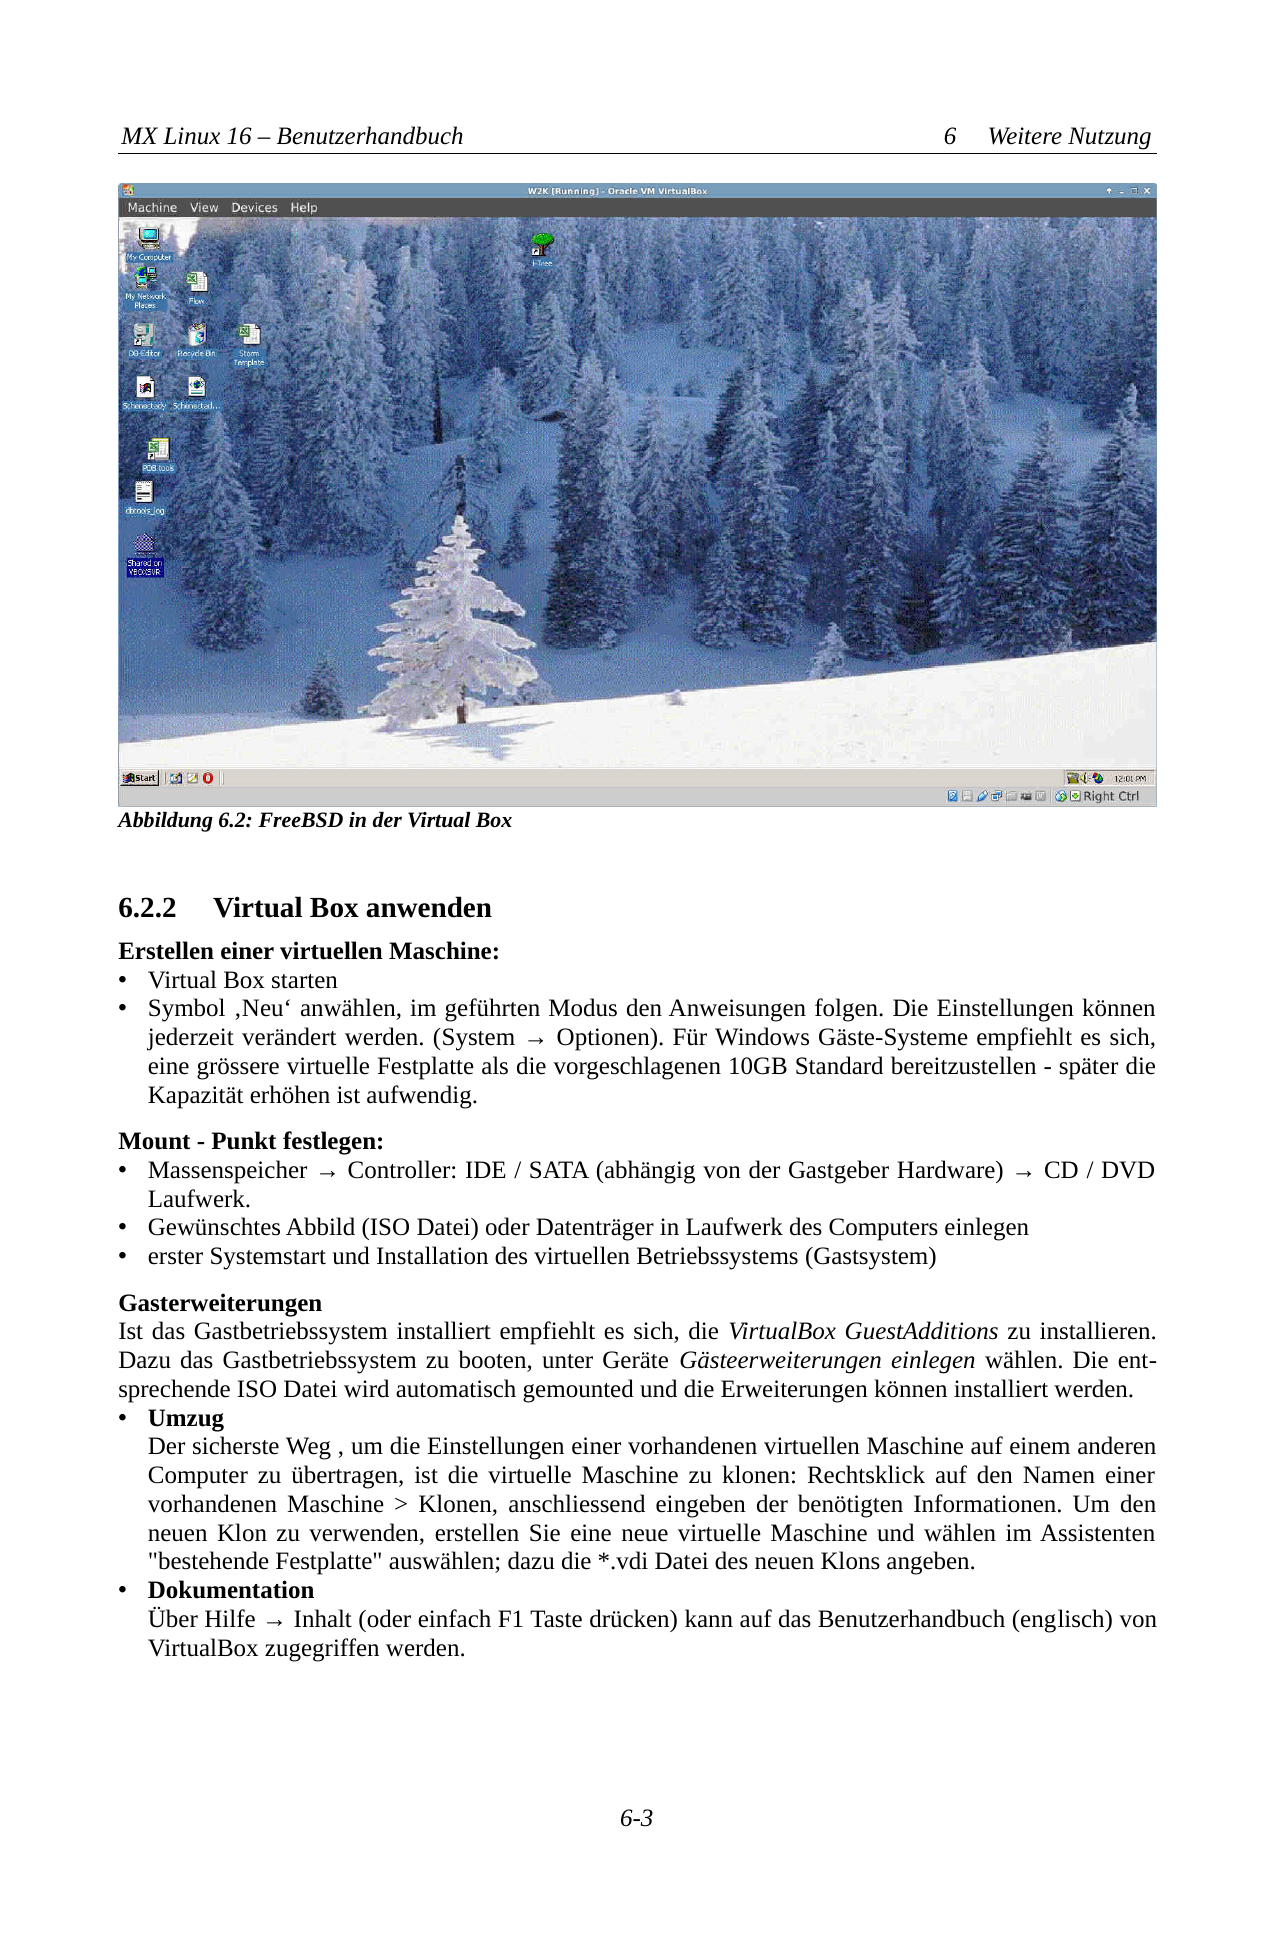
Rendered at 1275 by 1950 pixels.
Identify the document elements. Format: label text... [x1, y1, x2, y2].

text Erstellen einer virtuellen Maschine: [118, 936, 1157, 965]
list Gewünschtes Abbild (ISO Datei) oder Datenträger in Laufwerk des Computers einlegen [118, 1212, 1157, 1241]
subtitle 6.2.2 Virtual Box anwenden [118, 890, 1157, 923]
list Dokumentation Über Hilfe → Inhalt (oder einfach F1 Taste drücken) kann auf das Benutzerhandbuch (eng­lisch) von VirtualBox zugegriffen werden. [118, 1575, 1157, 1661]
list Virtual Box starten [118, 965, 1157, 993]
list Symbol ‚Neu‘ anwählen, im geführten Modus den Anweisungen folgen. Die Einstellungen können jederzeit verändert werden. (System → Optionen). Für Windows Gäste-Systeme empfiehlt es sich, eine grössere virtuelle Festplatte als die vorgeschlagenen 10GB Standard bereitzustellen - später die Kapazität erhöhen ist aufwendig. [118, 993, 1157, 1108]
list Massenspeicher → Controller: IDE / SATA (abhängig von der Gastgeber Hardware) → CD / DVD Laufwerk. [118, 1155, 1157, 1212]
text Gasterweiterungen Ist das Gastbetriebssystem installiert empfiehlt es sich, die VirtualBox GuestAdditions zu installieren. Dazu das Gastbetriebssystem zu booten, unter Geräte Gästeerweiterungen einlegen wählen. Die ent­sprechende ISO Datei wird automatisch gemounted und die Erweiterungen können installiert werden. [118, 1288, 1157, 1403]
list Umzug Der sicherste Weg , um die Einstellungen einer vorhandenen virtuellen Maschine auf einem anderen Computer zu übertragen, ist die virtuelle Maschine zu klonen: Rechtsklick auf den Namen einer vorhandenen Maschine > Klonen, anschliessend eingeben der benötigten Informationen. Um den neuen Klon zu verwenden, erstellen Sie eine neue virtuelle Maschine und wählen im Assistenten "bestehende Festplatte" auswählen; dazu die *.vdi Datei des neuen Klons angeben. [118, 1403, 1157, 1575]
text Mount - Punkt festlegen: [118, 1126, 1157, 1155]
text Abbildung 6.2: FreeBSD in der Virtual Box [118, 807, 1157, 832]
list erster Systemstart und Installation des virtuellen Betriebssystems (Gastsystem) [118, 1241, 1157, 1270]
picture [118, 183, 1157, 807]
